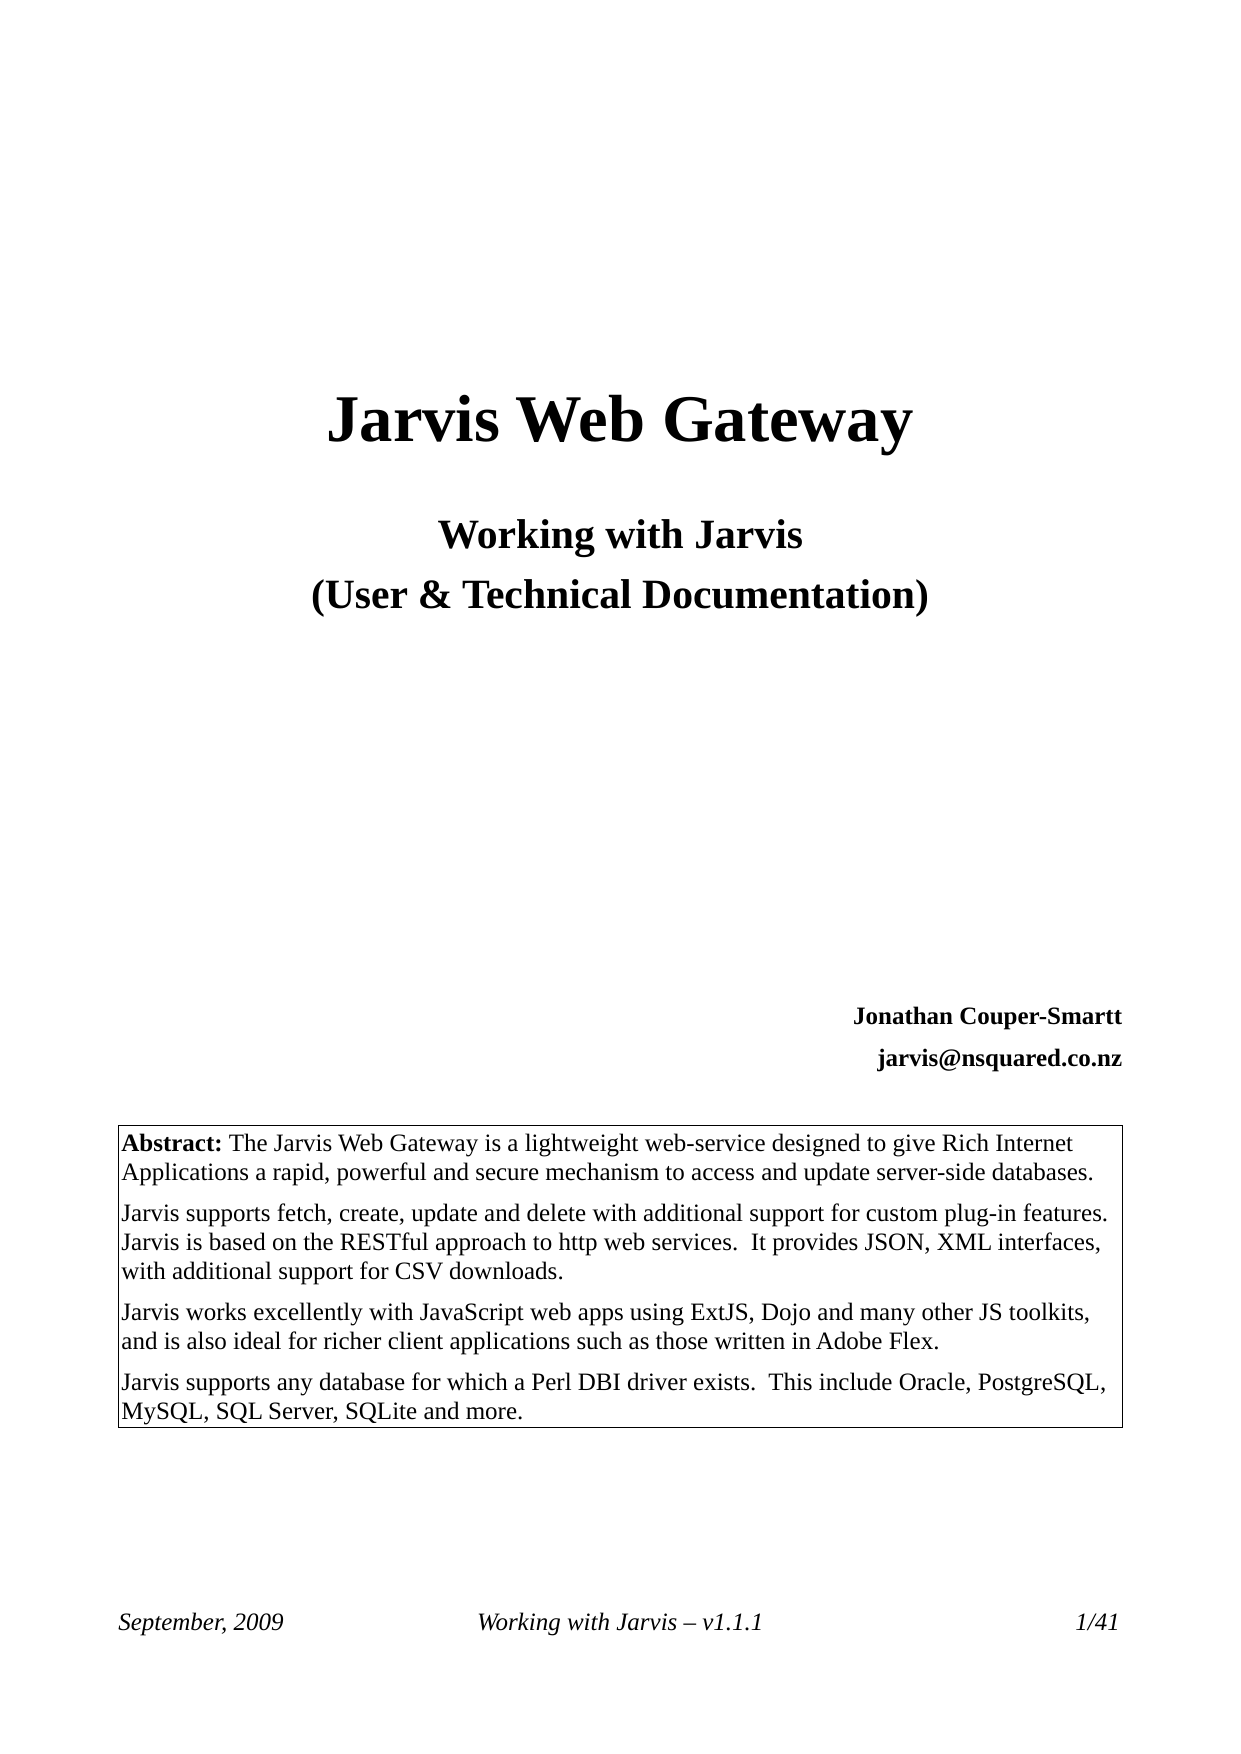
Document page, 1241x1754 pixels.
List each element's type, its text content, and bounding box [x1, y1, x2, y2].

text Abstract: The Jarvis Web Gateway is a lightweight web-service designed to give Rich Internet Applications a rapid, powerful and secure mechanism to access and update server-side databases. [119, 1126, 1122, 1186]
text Jarvis supports any database for which a Perl DBI driver exists. This include Oracle, PostgreSQL, MySQL, SQL Server, SQLite and more. [119, 1364, 1122, 1427]
text Jarvis Web Gateway [118, 379, 1122, 456]
text jarvis@nsquared.co.nz [118, 1043, 1122, 1071]
text Jonathan Couper-Smartt [118, 1001, 1122, 1030]
text (User & Technical Documentation) [118, 570, 1122, 618]
text Working with Jarvis [118, 509, 1122, 557]
text Jarvis supports fetch, create, update and delete with additional support for custom plug-in features. Jarvis is based on the RESTful approach to http web services. It provides JSON, XML interfaces, with additional support for CSV downloads. [119, 1195, 1122, 1284]
text Jarvis works excellently with JavaScript web apps using ExtJS, Dojo and many other JS toolkits, and is also ideal for richer client applications such as those written in Adobe Flex. [119, 1294, 1122, 1354]
